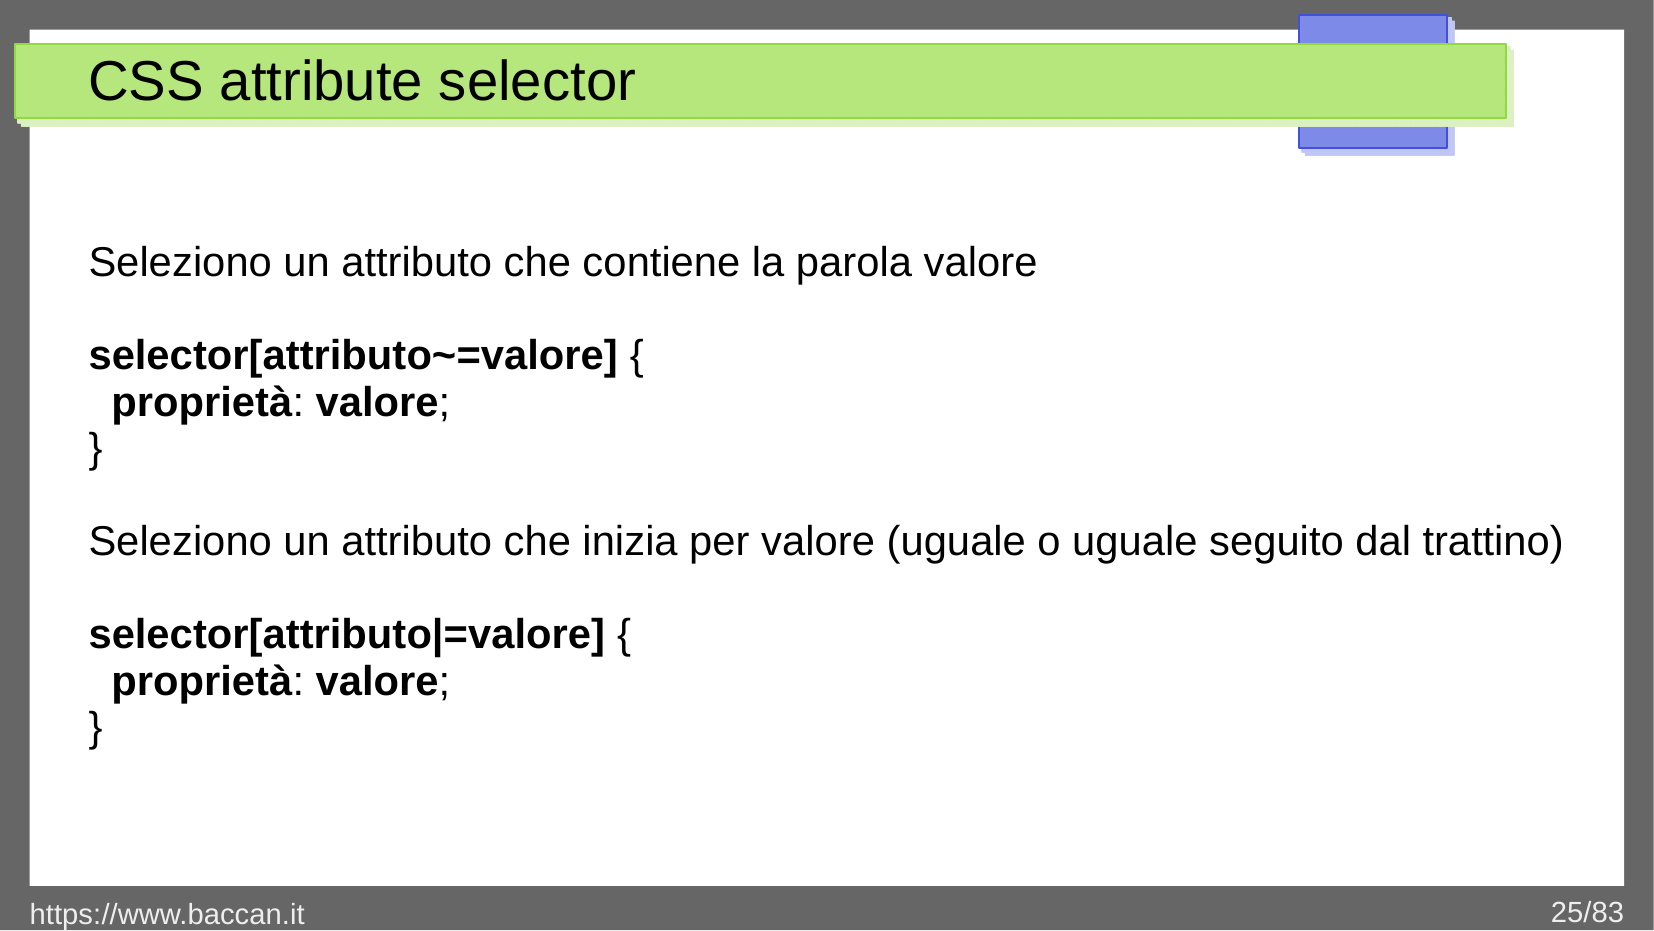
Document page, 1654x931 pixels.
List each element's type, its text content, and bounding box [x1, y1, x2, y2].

title CSS attribute selector [88, 44, 1506, 119]
text_box Seleziono un attributo che contiene la parola valore selector[attributo~=valore] { proprietà: valore; } Seleziono un attributo che inizia per valore (uguale o uguale seguito dal trattino) selector[attributo|=valore] { proprietà: valore; } [88, 169, 1565, 820]
